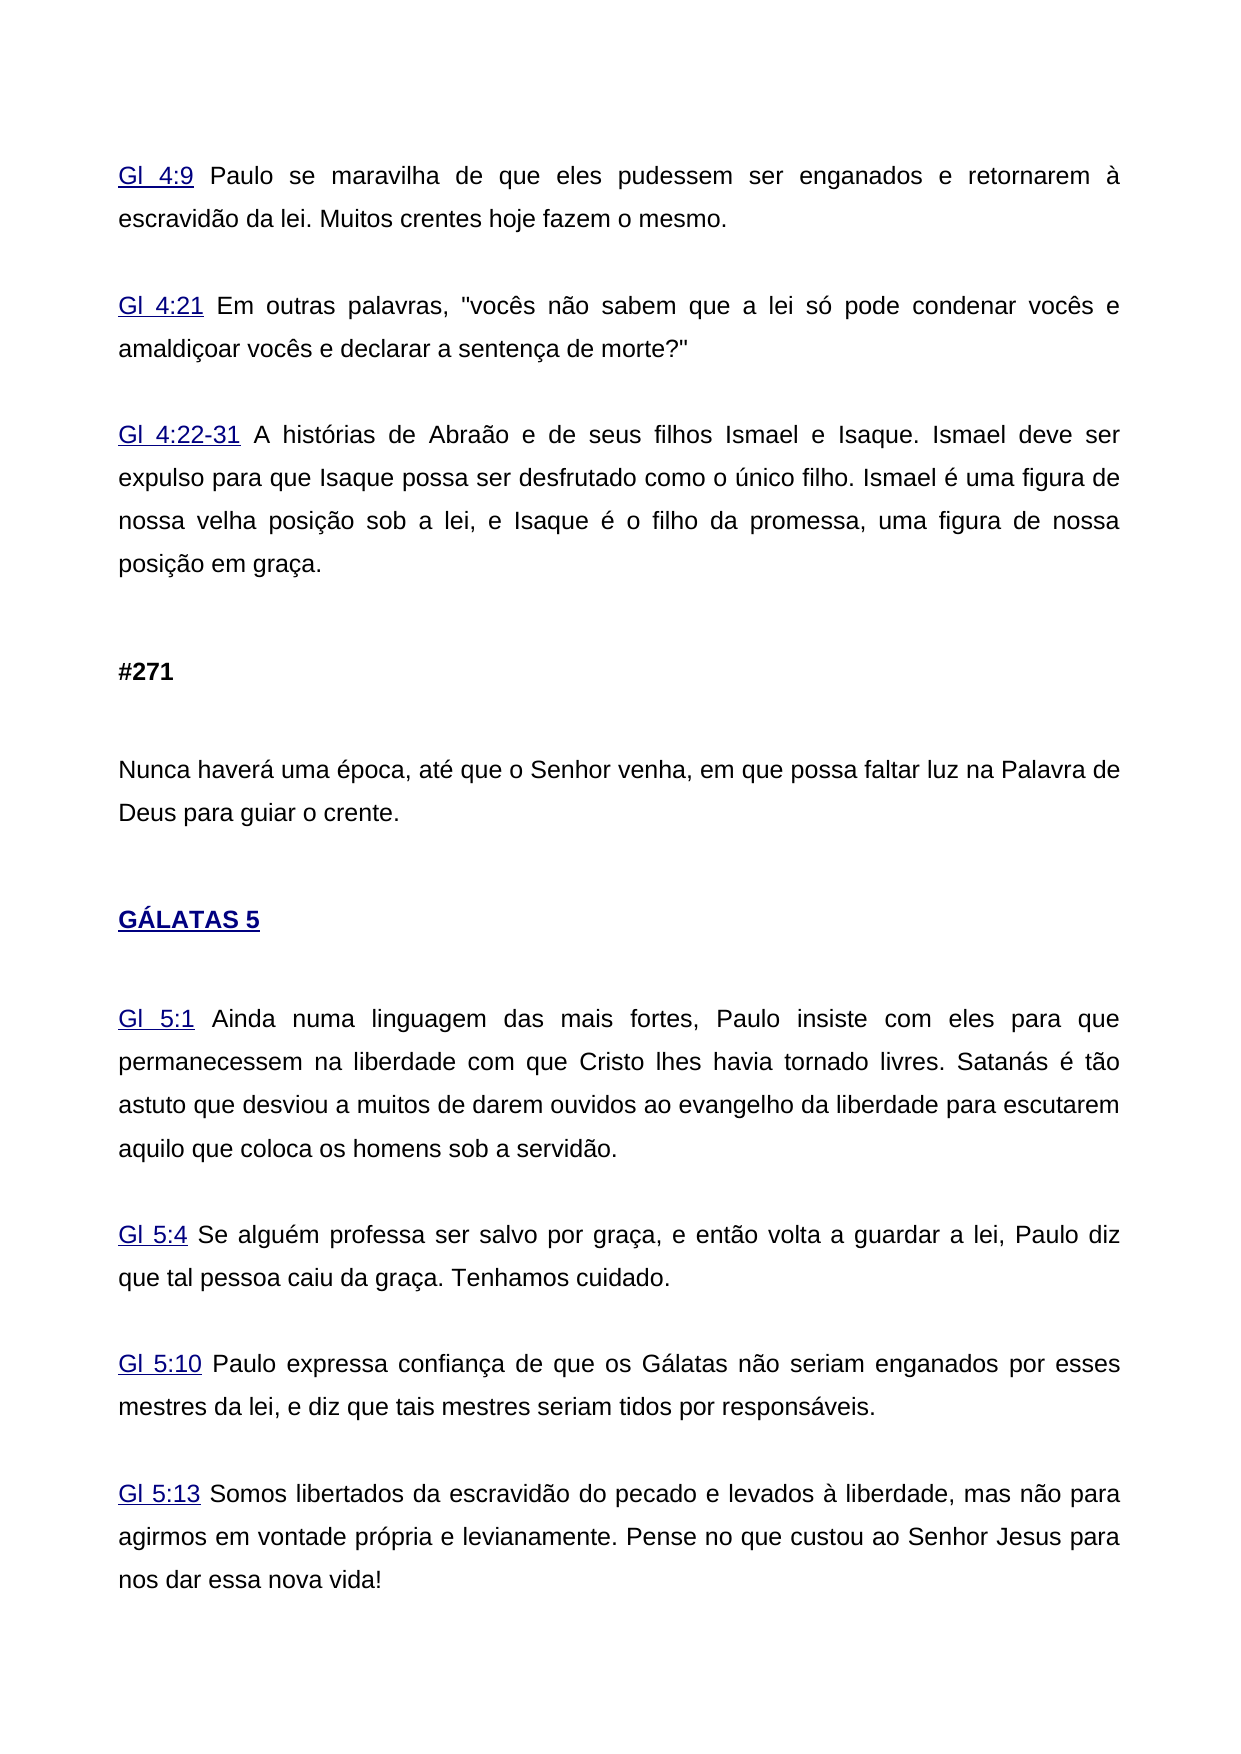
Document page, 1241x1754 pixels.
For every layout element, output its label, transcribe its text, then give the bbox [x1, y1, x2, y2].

subtitle GÁLATAS 5 [118, 905, 1122, 934]
text Gl 4:22-31 A histórias de Abraão e de seus filhos Ismael e Isaque. Ismael deve ser expulso para que Isaque possa ser desfrutado como o único filho. Ismael é uma figura de nossa velha posição sob a lei, e Isaque é o filho da promessa, uma figura de nossa posição em graça. [118, 420, 1122, 578]
text Gl 4:9 Paulo se maravilha de que eles pudessem ser enganados e retornarem à escravidão da lei. Muitos crentes hoje fazem o mesmo. [118, 161, 1122, 233]
text Gl 4:21 Em outras palavras, "vocês não sabem que a lei só pode condenar vocês e amaldiçoar vocês e declarar a sentença de morte?" [118, 291, 1122, 362]
subtitle #271 [118, 656, 1122, 685]
text Gl 5:4 Se alguém professa ser salvo por graça, e então volta a guardar a lei, Paulo diz que tal pessoa caiu da graça. Tenhamos cuidado. [118, 1220, 1122, 1292]
text Gl 5:13 Somos libertados da escravidão do pecado e levados à liberdade, mas não para agirmos em vontade própria e levianamente. Pense no que custou ao Senhor Jesus para nos dar essa nova vida! [118, 1478, 1122, 1593]
text Nunca haverá uma época, até que o Senhor venha, em que possa faltar luz na Palavra de Deus para guiar o crente. [118, 755, 1122, 827]
text Gl 5:10 Paulo expressa confiança de que os Gálatas não seriam enganados por esses mestres da lei, e diz que tais mestres seriam tidos por responsáveis. [118, 1349, 1122, 1421]
text Gl 5:1 Ainda numa linguagem das mais fortes, Paulo insiste com eles para que permanecessem na liberdade com que Cristo lhes havia tornado livres. Satanás é tão astuto que desviou a muitos de darem ouvidos ao evangelho da liberdade para escutarem aquilo que coloca os homens sob a servidão. [118, 1004, 1122, 1162]
